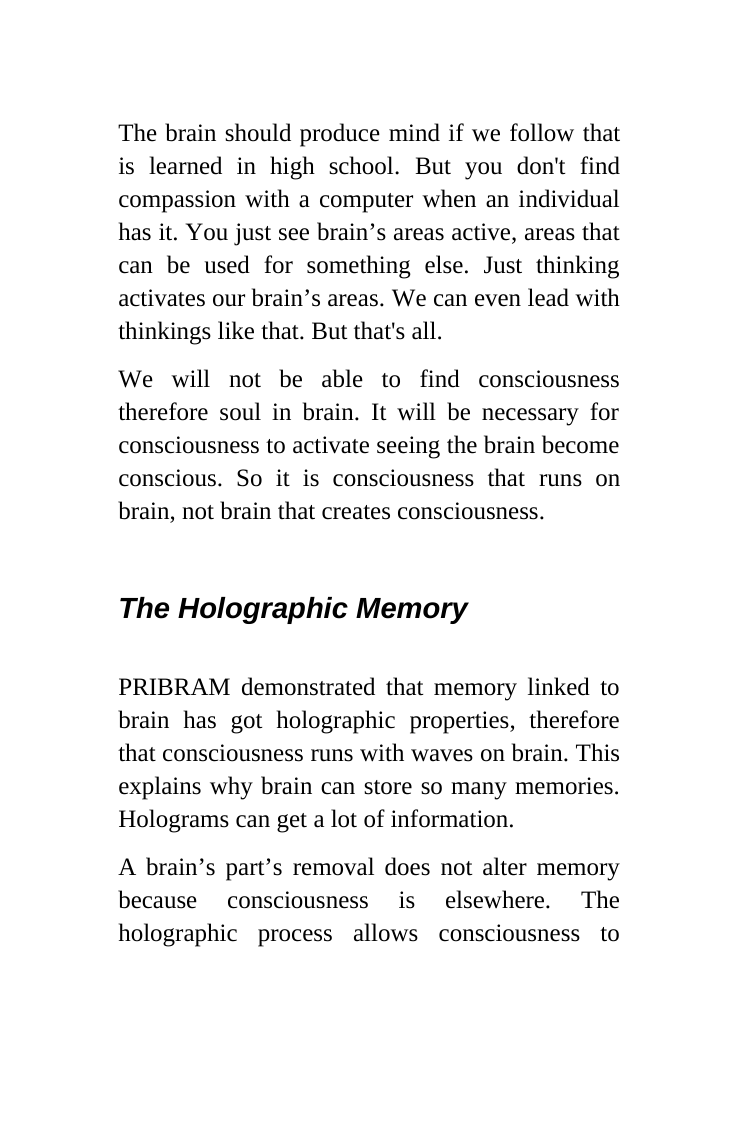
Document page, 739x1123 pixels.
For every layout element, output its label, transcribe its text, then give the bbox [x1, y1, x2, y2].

subtitle The Holographic Memory [118, 591, 620, 625]
text PRIBRAM demonstrated that memory linked to brain has got holographic properties, therefore that consciousness runs with waves on brain. This explains why brain can store so many memories. Holograms can get a lot of information. [118, 672, 620, 833]
text The brain should produce mind if we follow that is learned in high school. But you don't find compassion with a computer when an individual has it. You just see brain’s areas active, areas that can be used for something else. Just thinking activates our brain’s areas. We can even lead with thinkings like that. But that's all. [118, 118, 620, 345]
text We will not be able to find consciousness therefore soul in brain. It will be necessary for consciousness to activate seeing the brain become conscious. So it is consciousness that runs on brain, not brain that creates consciousness. [118, 364, 620, 525]
text A brain’s part’s removal does not alter memory because consciousness is elsewhere. The holographic process allows consciousness to [118, 852, 620, 947]
